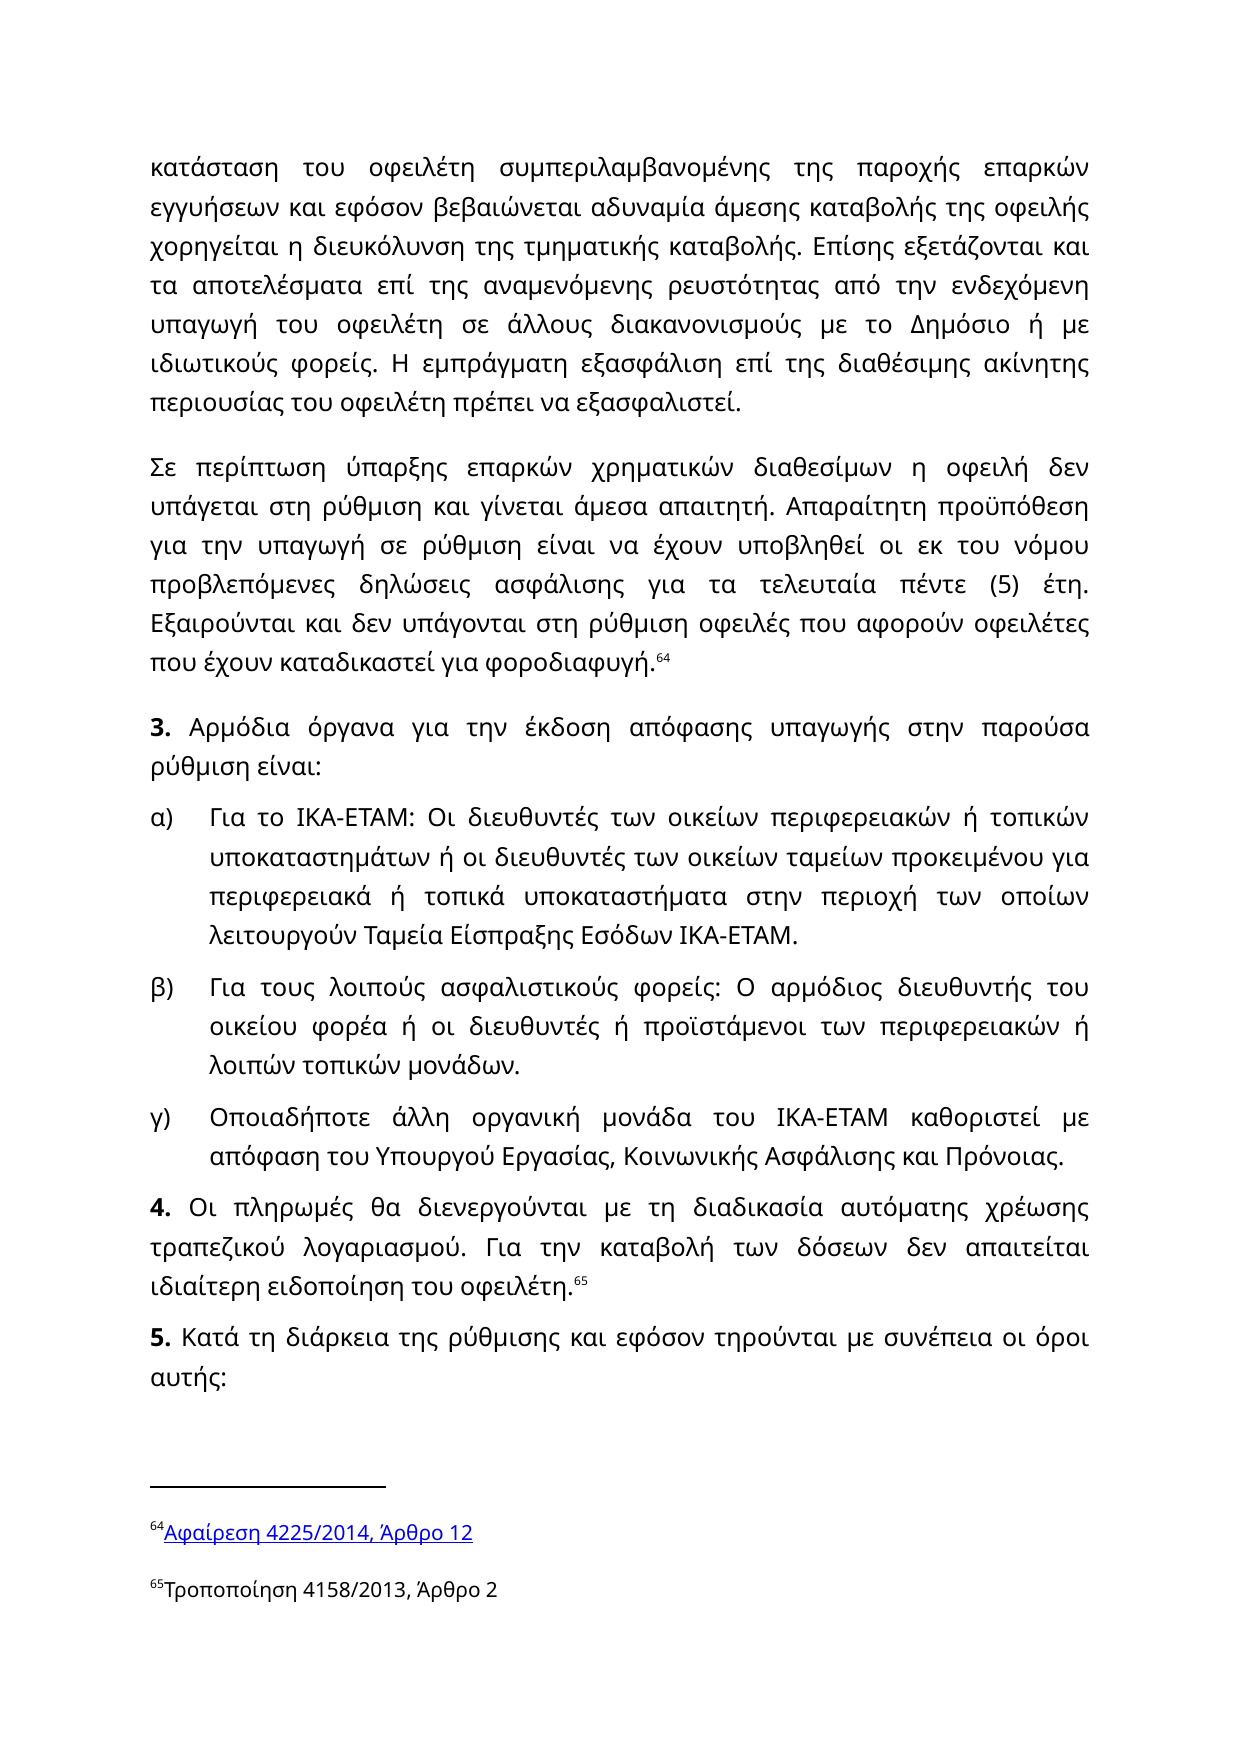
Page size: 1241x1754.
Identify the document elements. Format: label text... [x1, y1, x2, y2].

list α) Για το ΙΚΑ-ΕΤΑΜ: Οι διευθυντές των οικείων περιφερειακών ή τοπικών υποκαταστημάτων ή οι διευθυντές των οικείων ταμείων προκειμένου για περιφερειακά ή τοπικά υποκαταστήματα στην περιοχή των οποίων λειτουργούν Ταμεία Είσπραξης Εσόδων ΙΚΑ-ΕΤΑΜ. [150, 800, 1090, 952]
text 5. Κατά τη διάρκεια της ρύθμισης και εφόσον τηρούνται με συνέπεια οι όροι αυτής: [150, 1320, 1090, 1393]
text Τροποποίηση 4158/2013, Άρθρο 2 [150, 1576, 1090, 1604]
text 4. Οι πληρωμές θα διενεργούνται με τη διαδικασία αυτόματης χρέωσης τραπεζικού λογαριασμού. Για την καταβολή των δόσεων δεν απαιτείται ιδιαίτερη ειδοποίηση του οφειλέτη. [150, 1190, 1090, 1302]
list γ) Οποιαδήποτε άλλη οργανική μονάδα του ΙΚΑ-ΕΤΑΜ καθοριστεί με απόφαση του Υπουργού Εργασίας, Κοινωνικής Ασφάλισης και Πρόνοιας. [150, 1099, 1090, 1172]
text Σε περίπτωση ύπαρξης επαρκών χρηματικών διαθεσίμων η οφειλή δεν υπάγεται στη ρύθμιση και γίνεται άμεσα απαιτητή. Απαραίτητη προϋπόθεση για την υπαγωγή σε ρύθμιση είναι να έχουν υποβληθεί οι εκ του νόμου προβλεπόμενες δηλώσεις ασφάλισης για τα τελευταία πέντε (5) έτη. Εξαιρούνται και δεν υπάγονται στη ρύθμιση οφειλές που αφορούν οφειλέτες που έχουν καταδικαστεί για φοροδιαφυγή. [150, 449, 1090, 679]
text κατάσταση του οφειλέτη συμπεριλαμβανομένης της παροχής επαρκών εγγυήσεων και εφόσον βεβαιώνεται αδυναμία άμεσης καταβολής της οφειλής χορηγείται η διευκόλυνση της τμηματικής καταβολής. Επίσης εξετάζονται και τα αποτελέσματα επί της αναμενόμενης ρευστότητας από την ενδεχόμενη υπαγωγή του οφειλέτη σε άλλους διακανονισμούς με το Δημόσιο ή με ιδιωτικούς φορείς. Η εμπράγματη εξασφάλιση επί της διαθέσιμης ακίνητης περιουσίας του οφειλέτη πρέπει να εξασφαλιστεί. [150, 150, 1090, 419]
list β) Για τους λοιπούς ασφαλιστικούς φορείς: Ο αρμόδιος διευθυντής του οικείου φορέα ή οι διευθυντές ή προϊστάμενοι των περιφερειακών ή λοιπών τοπικών μονάδων. [150, 969, 1090, 1082]
text 3. Αρμόδια όργανα για την έκδοση απόφασης υπαγωγής στην παρούσα ρύθμιση είναι: [150, 709, 1090, 782]
text Αφαίρεση 4225/2014, Άρθρο 12 [150, 1518, 1090, 1546]
